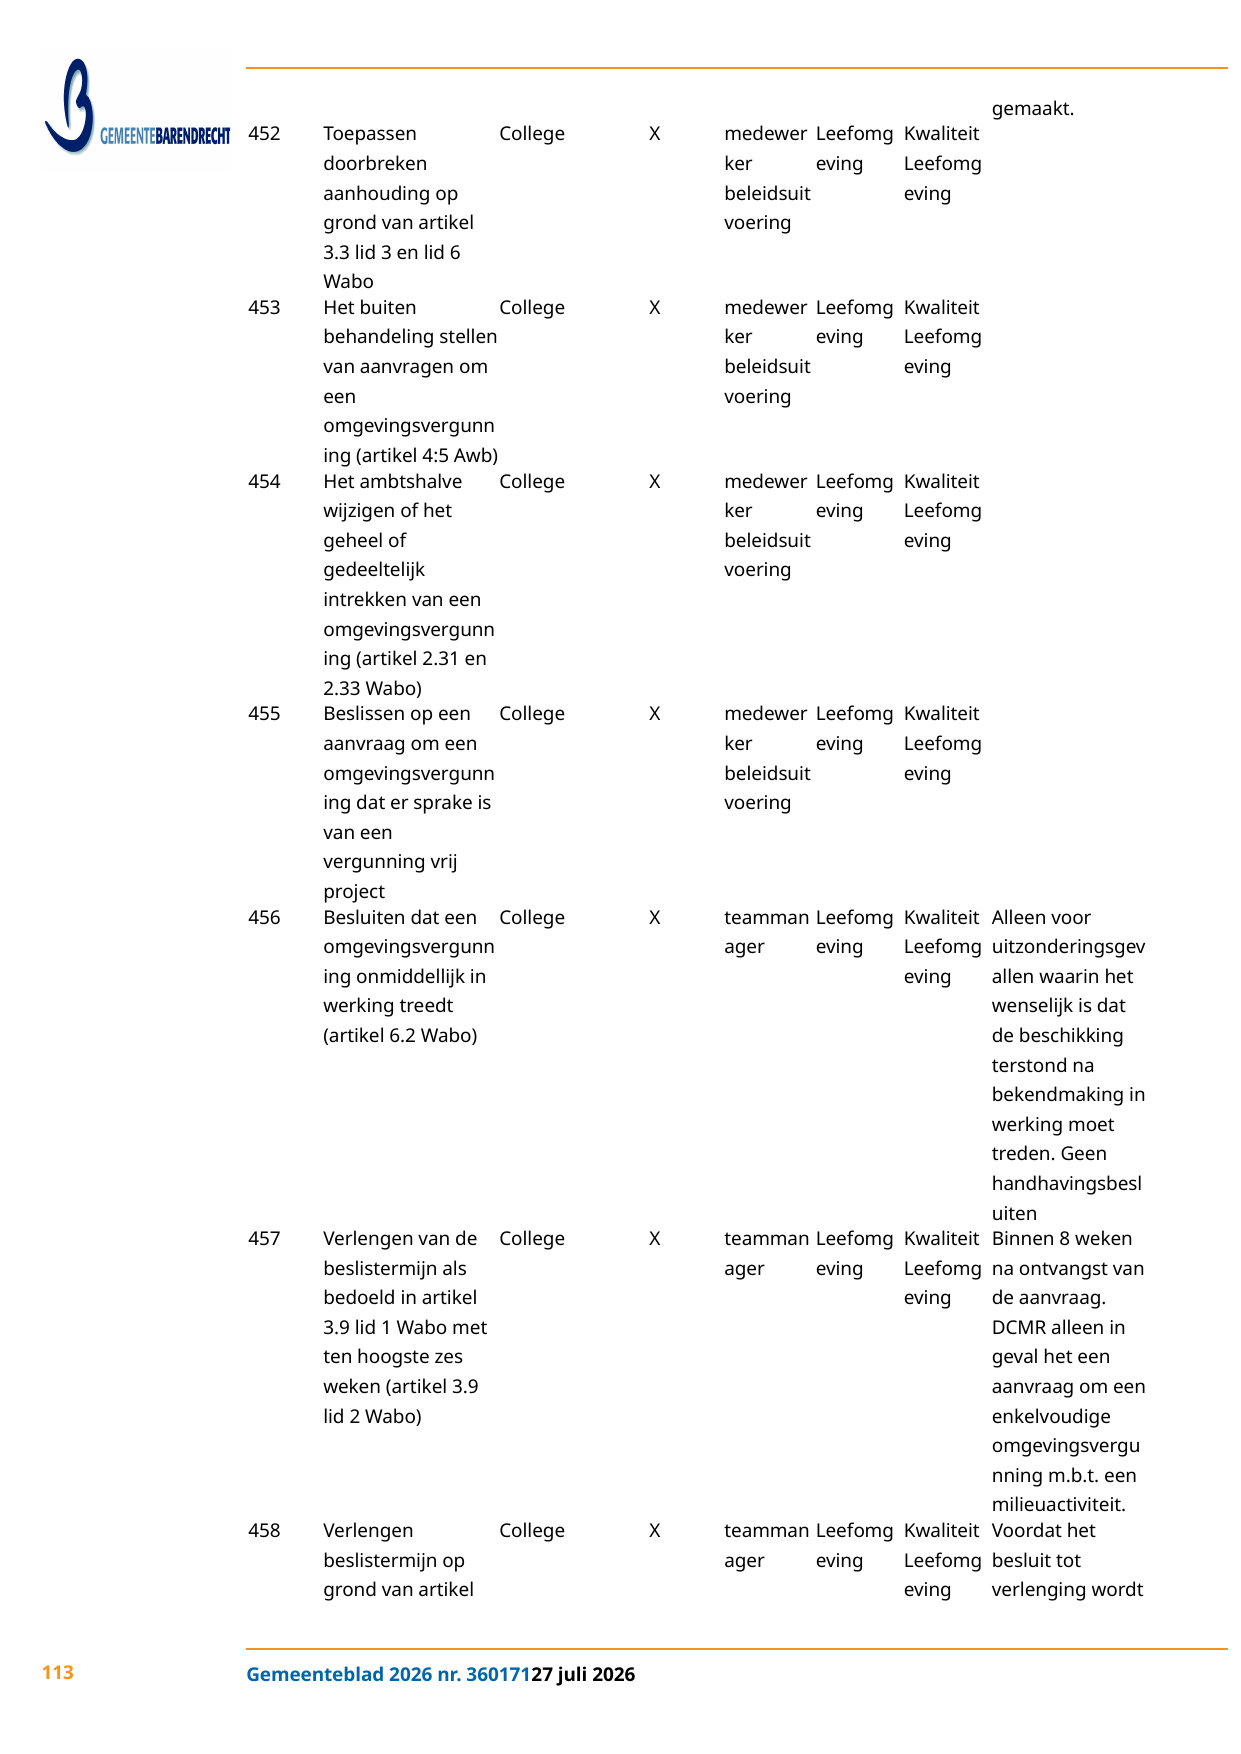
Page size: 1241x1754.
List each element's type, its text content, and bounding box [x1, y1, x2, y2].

table_cell Kwaliteit Leefomgeving [904, 1225, 992, 1517]
table_cell Het ambtshalve wijzigen of het geheel of gedeeltelijk intrekken van een omgevingsvergunning (artikel 2.31 en 2.33 Wabo) [323, 468, 499, 701]
table_cell medewerker beleidsuitvoering [724, 294, 816, 468]
table_cell Kwaliteit Leefomgeving [904, 701, 992, 904]
table_cell 452 [248, 121, 323, 294]
table_cell Alleen voor uitzonderingsgevallen waarin het wenselijk is dat de beschikking terstond na bekendmaking in werking moet treden. Geen handhavingsbesluiten [992, 904, 1152, 1225]
table_cell [992, 121, 1152, 294]
table_cell [724, 95, 816, 121]
table_cell 453 [248, 294, 323, 468]
table_cell teammanager [724, 1518, 816, 1602]
table_cell Leefomgeving [816, 294, 904, 468]
table_cell X [649, 468, 724, 701]
table_cell [816, 95, 904, 121]
table_cell X [649, 294, 724, 468]
table_cell [904, 95, 992, 121]
table_cell [248, 95, 323, 121]
table_cell 458 [248, 1518, 323, 1602]
table_cell Beslissen op een aanvraag om een omgevingsvergunning dat er sprake is van een vergunning vrij project [323, 701, 499, 904]
table_cell Kwaliteit Leefomgeving [904, 904, 992, 1225]
table_cell Het buiten behandeling stellen van aanvragen om een omgevingsvergunning (artikel 4:5 Awb) [323, 294, 499, 468]
table_cell [649, 95, 724, 121]
table_cell X [649, 701, 724, 904]
table_cell X [649, 1225, 724, 1517]
table_cell [499, 95, 574, 121]
table_cell Verlengen beslistermijn op grond van artikel [323, 1518, 499, 1602]
table_cell College [499, 121, 574, 294]
table_cell Leefomgeving [816, 468, 904, 701]
table_cell [574, 468, 649, 701]
table_cell gemaakt. [992, 95, 1152, 121]
table_cell 457 [248, 1225, 323, 1517]
table_cell [574, 701, 649, 904]
table_cell Voordat het besluit tot verlenging wordt [992, 1518, 1152, 1602]
table_cell College [499, 468, 574, 701]
table_cell College [499, 1518, 574, 1602]
table_cell 456 [248, 904, 323, 1225]
table_cell Leefomgeving [816, 121, 904, 294]
table_cell [574, 1518, 649, 1602]
table_cell Leefomgeving [816, 1518, 904, 1602]
table_cell teammanager [724, 1225, 816, 1517]
table_cell College [499, 904, 574, 1225]
table_cell Verlengen van de beslistermijn als bedoeld in artikel 3.9 lid 1 Wabo met ten hoogste zes weken (artikel 3.9 lid 2 Wabo) [323, 1225, 499, 1517]
table_cell Binnen 8 weken na ontvangst van de aanvraag. DCMR alleen in geval het een aanvraag om een enkelvoudige omgevingsvergunning m.b.t. een milieuactiviteit. [992, 1225, 1152, 1517]
table_cell [323, 95, 499, 121]
table_cell 454 [248, 468, 323, 701]
table_cell Kwaliteit Leefomgeving [904, 121, 992, 294]
table_cell [574, 95, 649, 121]
picture [41, 47, 231, 172]
table_cell Leefomgeving [816, 1225, 904, 1517]
table_cell medewerker beleidsuitvoering [724, 701, 816, 904]
table_cell teammanager [724, 904, 816, 1225]
table_cell [574, 294, 649, 468]
table_cell Besluiten dat een omgevingsvergunning onmiddellijk in werking treedt (artikel 6.2 Wabo) [323, 904, 499, 1225]
table_cell Kwaliteit Leefomgeving [904, 1518, 992, 1602]
table_cell [992, 294, 1152, 468]
table_cell [992, 701, 1152, 904]
table_cell [574, 121, 649, 294]
table_cell College [499, 294, 574, 468]
table_cell [992, 468, 1152, 701]
table_cell X [649, 121, 724, 294]
table_cell Kwaliteit Leefomgeving [904, 294, 992, 468]
table_cell 455 [248, 701, 323, 904]
table_cell X [649, 1518, 724, 1602]
table_cell Leefomgeving [816, 904, 904, 1225]
table_cell [574, 904, 649, 1225]
table_cell Leefomgeving [816, 701, 904, 904]
table_cell College [499, 1225, 574, 1517]
table_cell medewerker beleidsuitvoering [724, 468, 816, 701]
table_cell X [649, 904, 724, 1225]
table_cell Kwaliteit Leefomgeving [904, 468, 992, 701]
table_cell College [499, 701, 574, 904]
table_cell [574, 1225, 649, 1517]
table_cell medewerker beleidsuitvoering [724, 121, 816, 294]
table_cell Toepassen doorbreken aanhouding op grond van artikel 3.3 lid 3 en lid 6 Wabo [323, 121, 499, 294]
